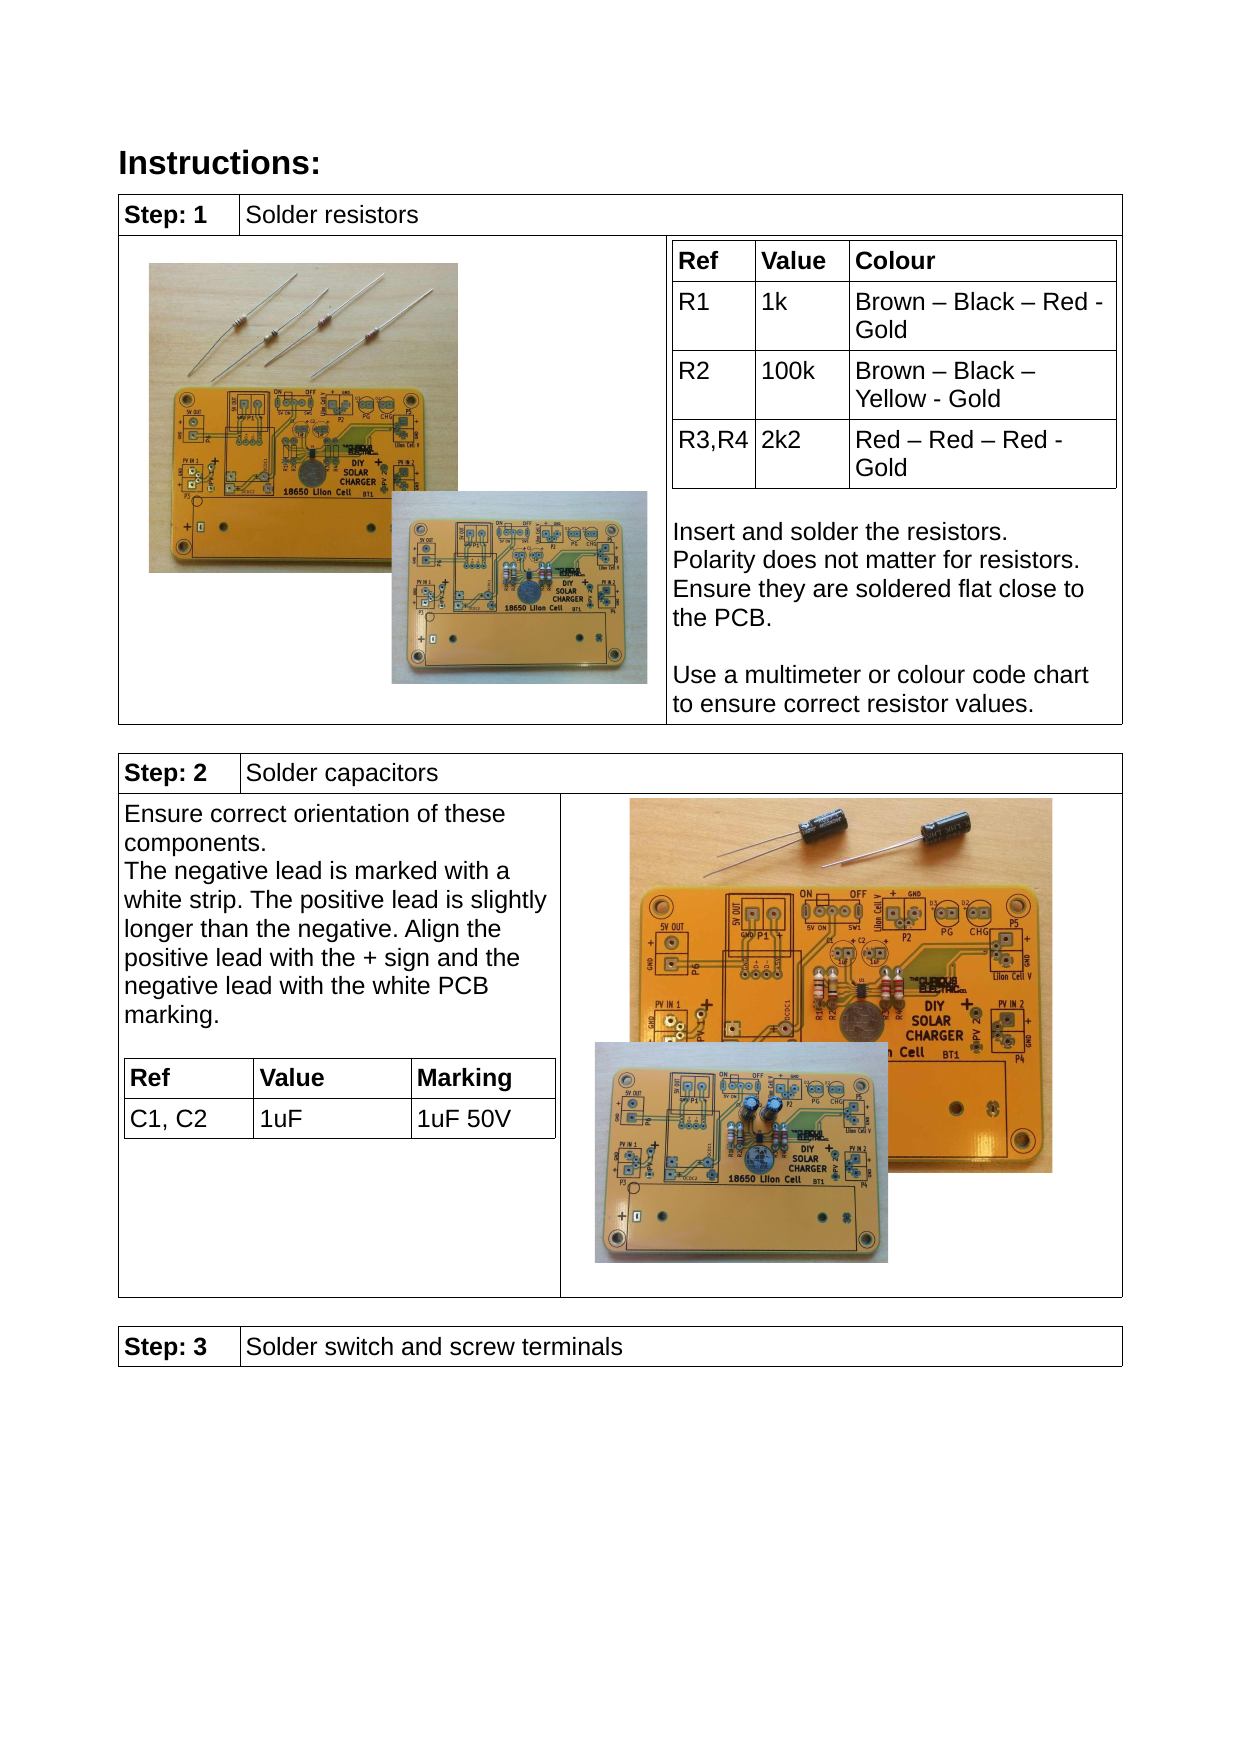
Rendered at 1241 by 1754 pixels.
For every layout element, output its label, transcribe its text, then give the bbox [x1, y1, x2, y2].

picture [594, 798, 1053, 1263]
table_cell 1uF 50V [412, 1099, 555, 1138]
table_header Value [756, 241, 849, 281]
table_cell Insert and solder the resistors. Polarity does not matter for resistors. Ensure they are soldered flat close to the PCB. Use a multimeter or colour code chart to ensure correct resistor values. [667, 236, 1122, 724]
table_header Value [254, 1059, 411, 1098]
table_cell Brown – Black – Yellow - Gold [850, 351, 1116, 419]
table_cell 100k [756, 351, 849, 419]
table_cell C1, C2 [125, 1099, 253, 1138]
table_header Step: 3 [119, 1327, 240, 1366]
table_header Solder resistors [240, 195, 1122, 234]
table_header Solder switch and screw terminals [241, 1327, 1122, 1366]
table_header Solder capacitors [241, 754, 1122, 793]
table_cell [561, 1173, 1122, 1297]
table_cell R3,R4 [673, 420, 755, 488]
table_header Ref [673, 241, 755, 281]
table_cell 2k2 [756, 420, 849, 488]
table_header Step: 1 [119, 195, 239, 234]
table_cell Red – Red – Red - Gold [850, 420, 1116, 488]
table_cell [119, 236, 666, 724]
picture [148, 263, 648, 684]
table_cell [561, 794, 1122, 1172]
table_cell Brown – Black – Red - Gold [850, 282, 1116, 350]
table_cell 1k [756, 282, 849, 350]
table_header Step: 2 [119, 754, 240, 793]
table_cell R1 [673, 282, 755, 350]
table_header Marking [412, 1059, 555, 1098]
table_cell Ensure correct orientation of these components. The negative lead is marked with a white strip. The positive lead is slightly longer than the negative. Align the positive lead with the + sign and the negative lead with the white PCB marking. [119, 794, 560, 1297]
table_cell [561, 1043, 594, 1172]
table_header Colour [850, 241, 1116, 281]
table_cell R2 [673, 351, 755, 419]
subtitle Instructions: [118, 143, 1122, 182]
table_header Ref [125, 1059, 253, 1098]
table_cell 1uF [254, 1099, 411, 1138]
